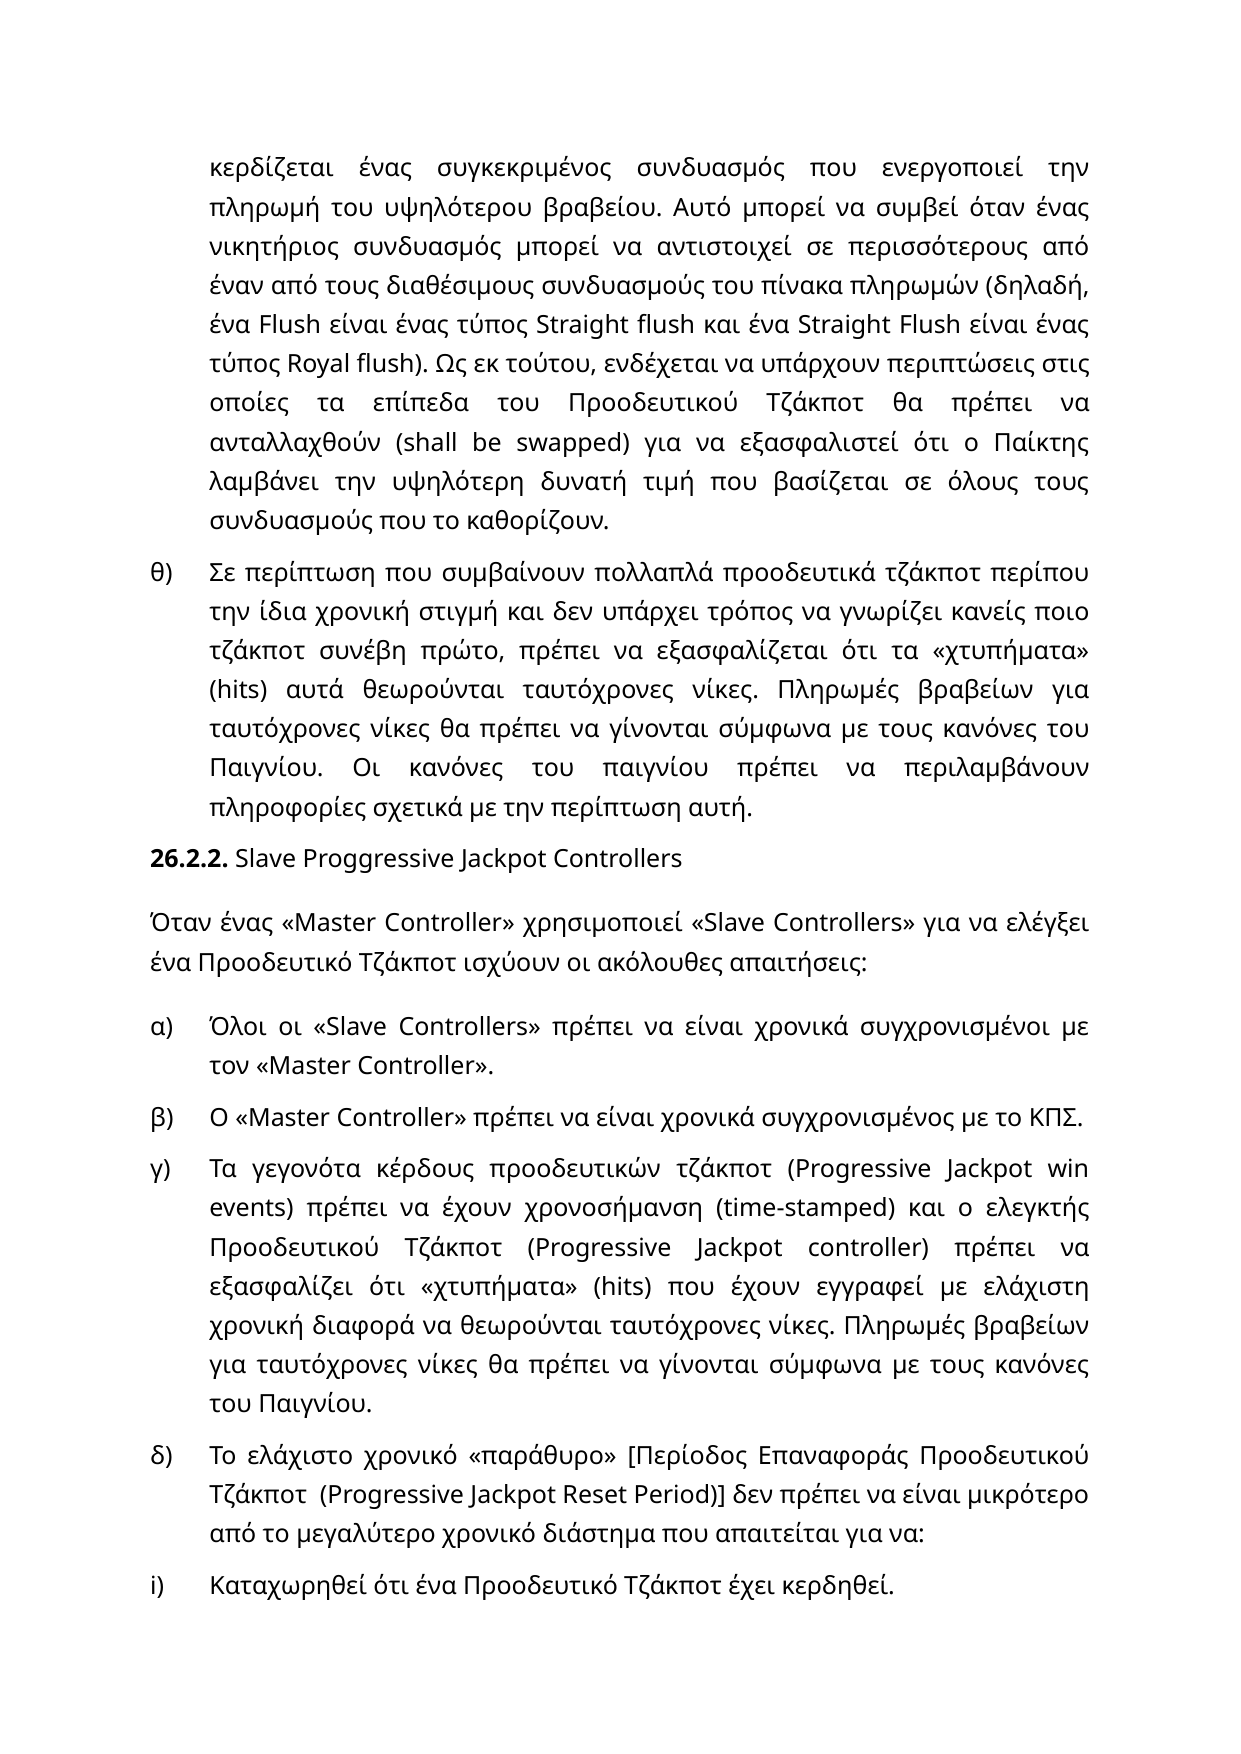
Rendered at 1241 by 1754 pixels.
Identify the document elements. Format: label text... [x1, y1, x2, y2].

list i) Καταχωρηθεί ότι ένα Προοδευτικό Τζάκποτ έχει κερδηθεί. [150, 1567, 1090, 1602]
text Όταν ένας «Master Controller» χρησιμοποιεί «Slave Controllers» για να ελέγξει ένα Προοδευτικό Τζάκποτ ισχύουν οι ακόλουθες απαιτήσεις: [150, 905, 1090, 978]
text 26.2.2. Slave Proggressive Jackpot Controllers [150, 841, 1090, 875]
list α) Όλοι οι «Slave Controllers» πρέπει να είναι χρονικά συγχρονισμένοι με τον «Master Controller». [150, 1008, 1090, 1082]
list γ) Τα γεγονότα κέρδους προοδευτικών τζάκποτ (Progressive Jackpot win events) πρέπει να έχουν χρονοσήμανση (time-stamped) και ο ελεγκτής Προοδευτικού Τζάκποτ (Progressive Jackpot controller) πρέπει να εξασφαλίζει ότι «χτυπήματα» (hits) που έχουν εγγραφεί με ελάχιστη χρονική διαφορά να θεωρούνται ταυτόχρονες νίκες. Πληρωμές βραβείων για ταυτόχρονες νίκες θα πρέπει να γίνονται σύμφωνα με τους κανόνες του Παιγνίου. [150, 1151, 1090, 1420]
list δ) Το ελάχιστο χρονικό «παράθυρο» [Περίοδος Επαναφοράς Προοδευτικού Τζάκποτ (Progressive Jackpot Reset Period)] δεν πρέπει να είναι μικρότερο από το μεγαλύτερο χρονικό διάστημα που απαιτείται για να: [150, 1437, 1090, 1550]
list κερδίζεται ένας συγκεκριμένος συνδυασμός που ενεργοποιεί την πληρωμή του υψηλότερου βραβείου. Αυτό μπορεί να συμβεί όταν ένας νικητήριος συνδυασμός μπορεί να αντιστοιχεί σε περισσότερους από έναν από τους διαθέσιμους συνδυασμούς του πίνακα πληρωμών (δηλαδή, ένα Flush είναι ένας τύπος Straight flush και ένα Straight Flush είναι ένας τύπος Royal flush). Ως εκ τούτου, ενδέχεται να υπάρχουν περιπτώσεις στις οποίες τα επίπεδα του Προοδευτικού Τζάκποτ θα πρέπει να ανταλλαχθούν (shall be swapped) για να εξασφαλιστεί ότι ο Παίκτης λαμβάνει την υψηλότερη δυνατή τιμή που βασίζεται σε όλους τους συνδυασμούς που το καθορίζουν. [150, 150, 1090, 537]
list β) Ο «Master Controller» πρέπει να είναι χρονικά συγχρονισμένος με το ΚΠΣ. [150, 1099, 1090, 1133]
list θ) Σε περίπτωση που συμβαίνουν πολλαπλά προοδευτικά τζάκποτ περίπου την ίδια χρονική στιγμή και δεν υπάρχει τρόπος να γνωρίζει κανείς ποιο τζάκποτ συνέβη πρώτο, πρέπει να εξασφαλίζεται ότι τα «χτυπήματα» (hits) αυτά θεωρούνται ταυτόχρονες νίκες. Πληρωμές βραβείων για ταυτόχρονες νίκες θα πρέπει να γίνονται σύμφωνα με τους κανόνες του Παιγνίου. Οι κανόνες του παιγνίου πρέπει να περιλαμβάνουν πληροφορίες σχετικά με την περίπτωση αυτή. [150, 554, 1090, 823]
